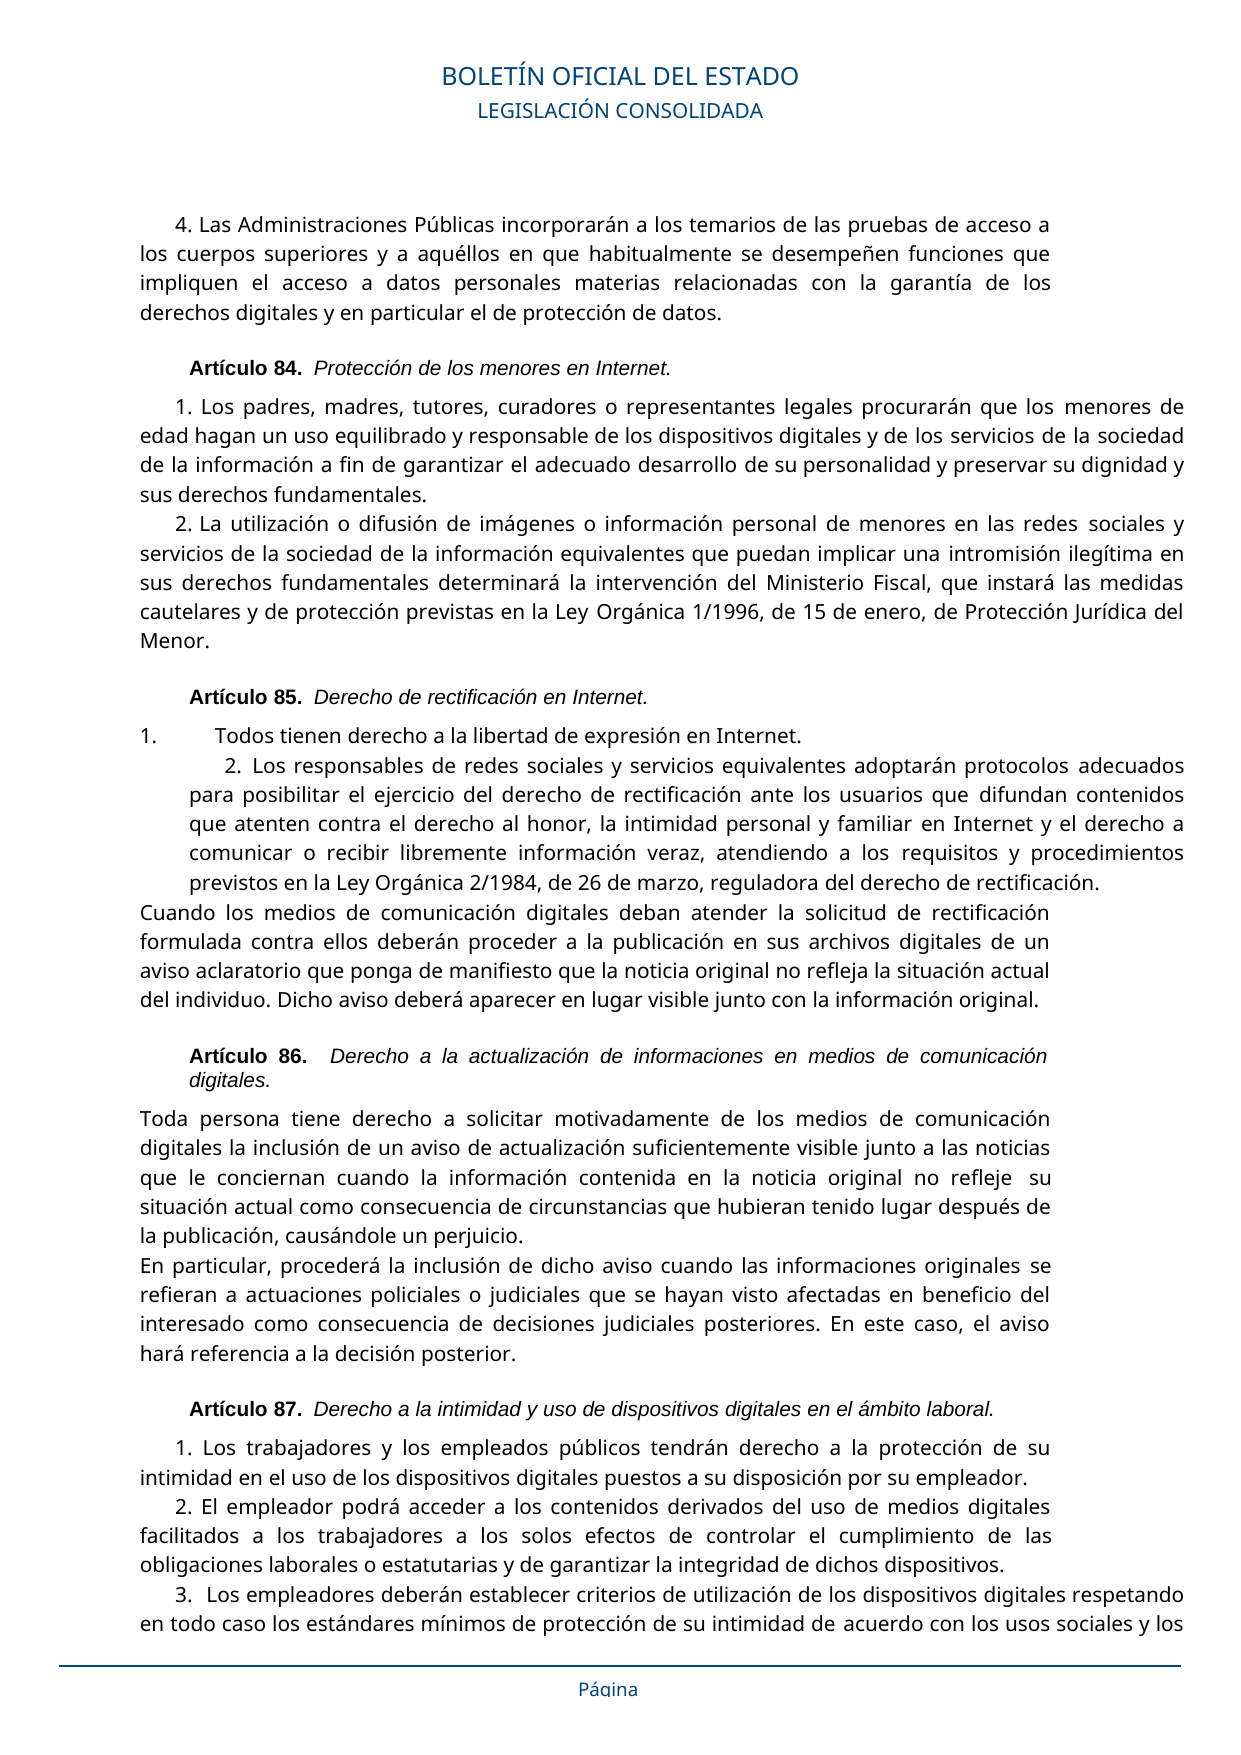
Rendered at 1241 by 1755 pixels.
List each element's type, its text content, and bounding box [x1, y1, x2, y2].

list Los padres, madres, tutores, curadores o representantes legales procurarán que los menores de edad hagan un uso equilibrado y responsable de los dispositivos digitales y de los servicios de la sociedad de la información a fin de garantizar el adecuado desarrollo de su personalidad y preservar su dignidad y sus derechos fundamentales. [139, 392, 1184, 508]
text Toda persona tiene derecho a solicitar motivadamente de los medios de comunicación digitales la inclusión de un aviso de actualización suficientemente visible junto a las noticias que le conciernan cuando la información contenida en la noticia original no refleje su situación actual como consecuencia de circunstancias que hubieran tenido lugar después de la publicación, causándole un perjuicio. [139, 1104, 1052, 1250]
text Artículo 85. Derecho de rectificación en Internet. [189, 685, 1184, 709]
list La utilización o difusión de imágenes o información personal de menores en las redes sociales y servicios de la sociedad de la información equivalentes que puedan implicar una intromisión ilegítima en sus derechos fundamentales determinará la intervención del Ministerio Fiscal, que instará las medidas cautelares y de protección previstas en la Ley Orgánica 1/1996, de 15 de enero, de Protección Jurídica del Menor. [139, 509, 1184, 655]
text Artículo 87. Derecho a la intimidad y uso de dispositivos digitales en el ámbito laboral. [189, 1397, 1184, 1421]
text Artículo 86. Derecho a la actualización de informaciones en medios de comunicación digitales. [189, 1044, 1052, 1092]
list Los trabajadores y los empleados públicos tendrán derecho a la protección de su intimidad en el uso de los dispositivos digitales puestos a su disposición por su empleador. [139, 1433, 1052, 1491]
list Los empleadores deberán establecer criterios de utilización de los dispositivos digitales respetando en todo caso los estándares mínimos de protección de su intimidad de acuerdo con los usos sociales y los [139, 1580, 1184, 1638]
list El empleador podrá acceder a los contenidos derivados del uso de medios digitales facilitados a los trabajadores a los solos efectos de controlar el cumplimiento de las obligaciones laborales o estatutarias y de garantizar la integridad de dichos dispositivos. [139, 1492, 1052, 1579]
list Todos tienen derecho a la libertad de expresión en Internet. [139, 721, 1184, 750]
text Artículo 84. Protección de los menores en Internet. [189, 356, 1184, 380]
list Los responsables de redes sociales y servicios equivalentes adoptarán protocolos adecuados para posibilitar el ejercicio del derecho de rectificación ante los usuarios que difundan contenidos que atenten contra el derecho al honor, la intimidad personal y familiar en Internet y el derecho a comunicar o recibir libremente información veraz, atendiendo a los requisitos y procedimientos previstos en la Ley Orgánica 2/1984, de 26 de marzo, reguladora del derecho de rectificación. [189, 751, 1184, 896]
list Las Administraciones Públicas incorporarán a los temarios de las pruebas de acceso a los cuerpos superiores y a aquéllos en que habitualmente se desempeñen funciones que impliquen el acceso a datos personales materias relacionadas con la garantía de los derechos digitales y en particular el de protección de datos. [139, 210, 1052, 326]
text Cuando los medios de comunicación digitales deban atender la solicitud de rectificación formulada contra ellos deberán proceder a la publicación en sus archivos digitales de un aviso aclaratorio que ponga de manifiesto que la noticia original no refleja la situación actual del individuo. Dicho aviso deberá aparecer en lugar visible junto con la información original. [139, 898, 1052, 1014]
text En particular, procederá la inclusión de dicho aviso cuando las informaciones originales se refieran a actuaciones policiales o judiciales que se hayan visto afectadas en beneficio del interesado como consecuencia de decisiones judiciales posteriores. En este caso, el aviso hará referencia a la decisión posterior. [139, 1251, 1052, 1367]
